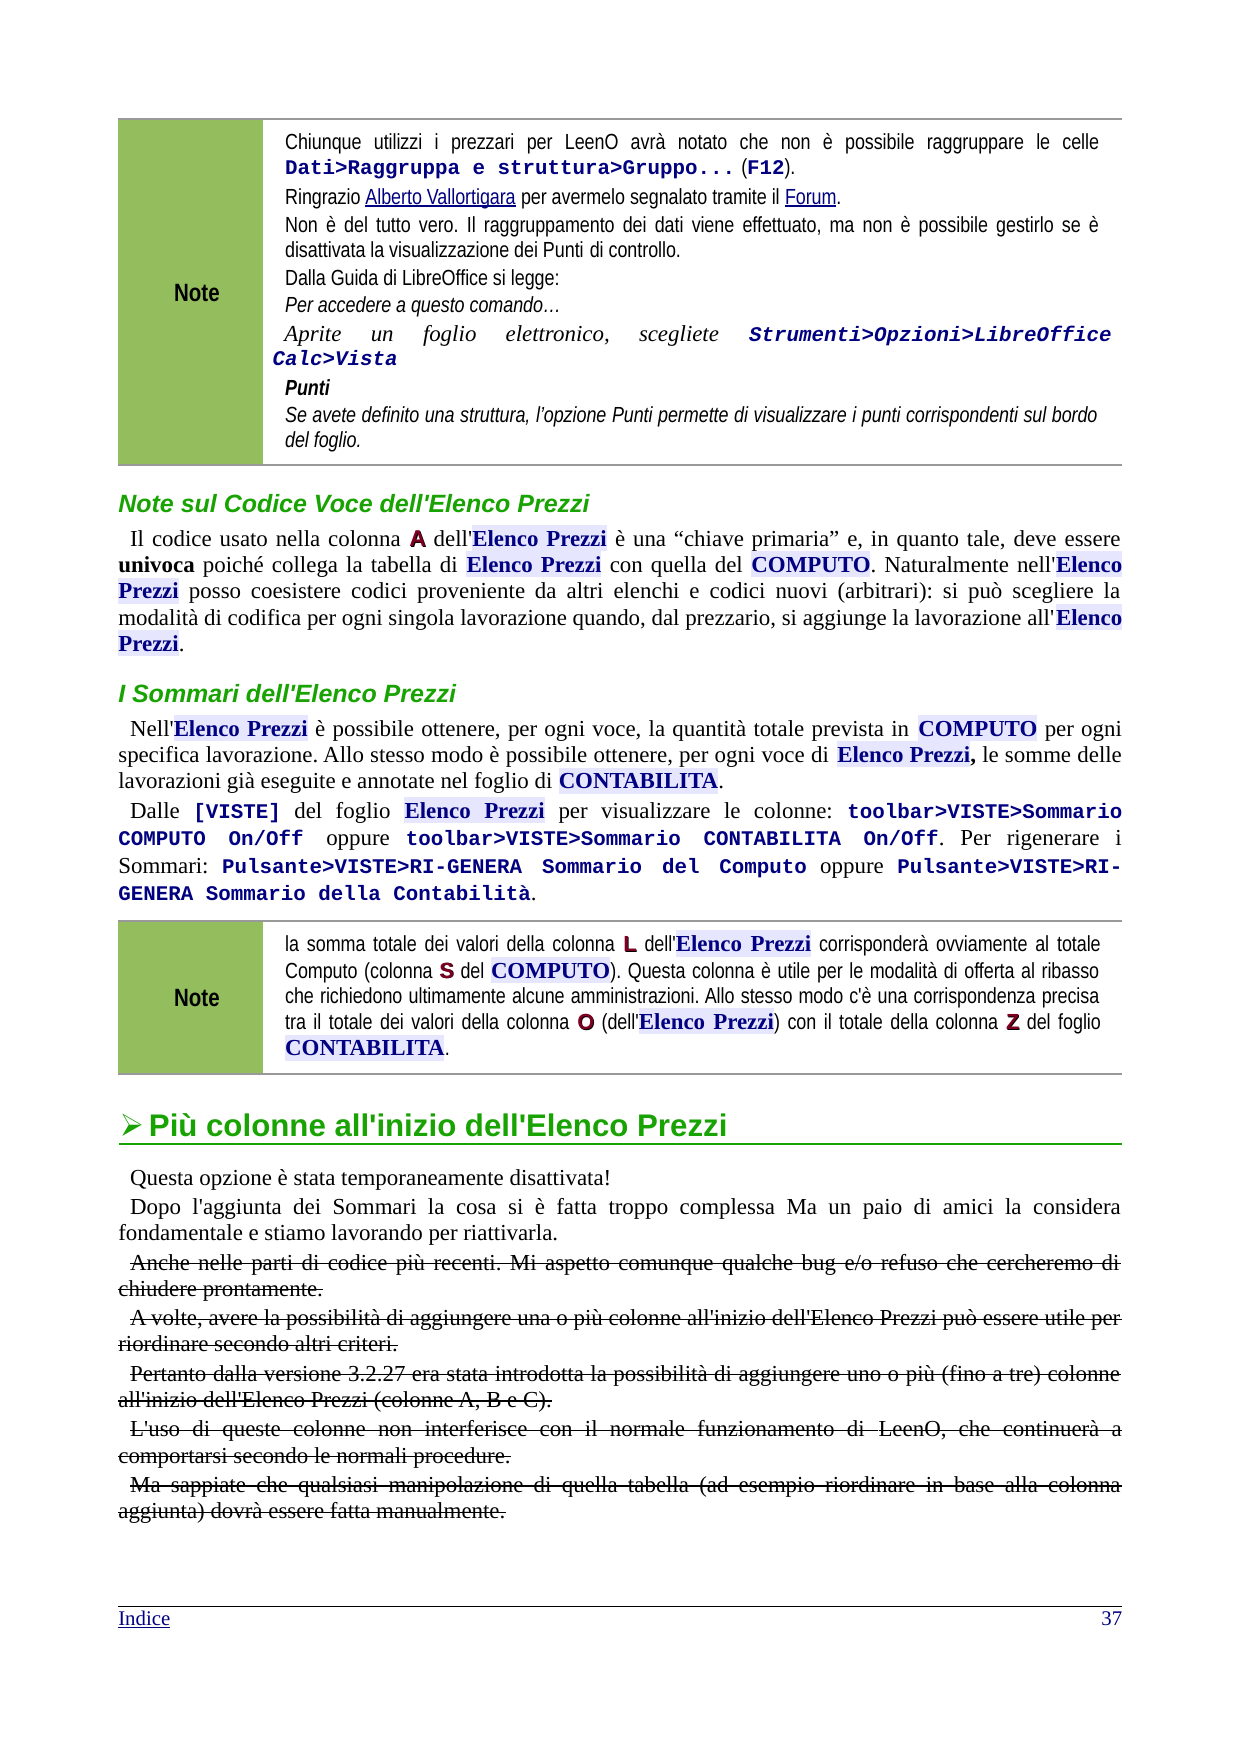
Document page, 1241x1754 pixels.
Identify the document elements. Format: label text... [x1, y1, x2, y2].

subtitle Note sul Codice Voce dell'Elenco Prezzi [118, 489, 1122, 518]
subtitle Più colonne all'inizio dell'Elenco Prezzi [119, 1107, 1122, 1143]
table_header Chiunque utilizzi i prezzari per LeenO avrà notato che non è possibile raggruppare le celle Dati>Raggruppa e struttura>Gruppo... (F12). Ringrazio Alberto Vallortigara per avermelo segnalato tramite il Forum. Non è del tutto vero. Il raggruppamento dei dati viene effettuato, ma non è possibile gestirlo se è disattivata la visualizzazione dei Punti di controllo. Dalla Guida di LibreOffice si legge: Per accedere a questo comando… Aprite un foglio elettronico, scegliete Strumenti>Opzioni>LibreOffice Calc>Vista Punti Se avete definito una struttura, l’opzione Punti permette di visualizzare i punti corrispondenti sul bordo del foglio. [264, 120, 1122, 464]
table_header Note [118, 120, 263, 464]
text Ma sappiate che qualsiasi manipolazione di quella tabella (ad esempio riordinare in base alla colonna aggiunta) dovrà essere fatta manualmente. [118, 1471, 1122, 1524]
text Il codice usato nella colonna A dell'Elenco Prezzi è una “chiave primaria” e, in quanto tale, deve essere univoca poiché collega la tabella di Elenco Prezzi con quella del COMPUTO. Naturalmente nell'Elenco Prezzi posso coesistere codici proveniente da altri elenchi e codici nuovi (arbitrari): si può scegliere la modalità di codifica per ogni singola lavorazione quando, dal prezzario, si aggiunge la lavorazione all'Elenco Prezzi. [118, 524, 1122, 656]
text Nell'Elenco Prezzi è possibile ottenere, per ogni voce, la quantità totale prevista in COMPUTO per ogni specifica lavorazione. Allo stesso modo è possibile ottenere, per ogni voce di Elenco Prezzi, le somme delle lavorazioni già eseguite e annotate nel foglio di CONTABILITA. [118, 715, 1122, 794]
table_header Note [118, 922, 263, 1073]
text Dopo l'aggiunta dei Sommari la cosa si è fatta troppo complessa Ma un paio di amici la considera fondamentale e stiamo lavorando per riattivarla. [118, 1193, 1122, 1246]
text Dalle [VISTE] del foglio Elenco Prezzi per visualizzare le colonne: toolbar>VISTE>Sommario COMPUTO On/Off oppure toolbar>VISTE>Sommario CONTABILITA On/Off. Per rigenerare i Sommari: Pulsante>VISTE>RI-GENERA Sommario del Computo oppure Pulsante>VISTE>RI-GENERA Sommario della Contabilità. [118, 797, 1122, 907]
text L'uso di queste colonne non interferisce con il normale funzionamento di LeenO, che continuerà a comportarsi secondo le normali procedure. [118, 1415, 1122, 1468]
text A volte, avere la possibilità di aggiungere una o più colonne all'inizio dell'Elenco Prezzi può essere utile per riordinare secondo altri criteri. [118, 1304, 1122, 1357]
table_header la somma totale dei valori della colonna L dell'Elenco Prezzi corrisponderà ovviamente al totale Computo (colonna S del COMPUTO). Questa colonna è utile per le modalità di offerta al ribasso che richiedono ultimamente alcune amministrazioni. Allo stesso modo c'è una corrispondenza precisa tra il totale dei valori della colonna O (dell'Elenco Prezzi) con il totale della colonna Z del foglio CONTABILITA. [264, 922, 1122, 1073]
text Pertanto dalla versione 3.2.27 era stata introdotta la possibilità di aggiungere uno o più (fino a tre) colonne all'inizio dell'Elenco Prezzi (colonne A, B e C). [118, 1360, 1122, 1412]
text Anche nelle parti di codice più recenti. Mi aspetto comunque qualche bug e/o refuso che cercheremo di chiudere prontamente. [118, 1248, 1122, 1301]
subtitle I Sommari dell'Elenco Prezzi [118, 679, 1122, 708]
text Questa opzione è stata temporaneamente disattivata! [118, 1164, 1122, 1190]
